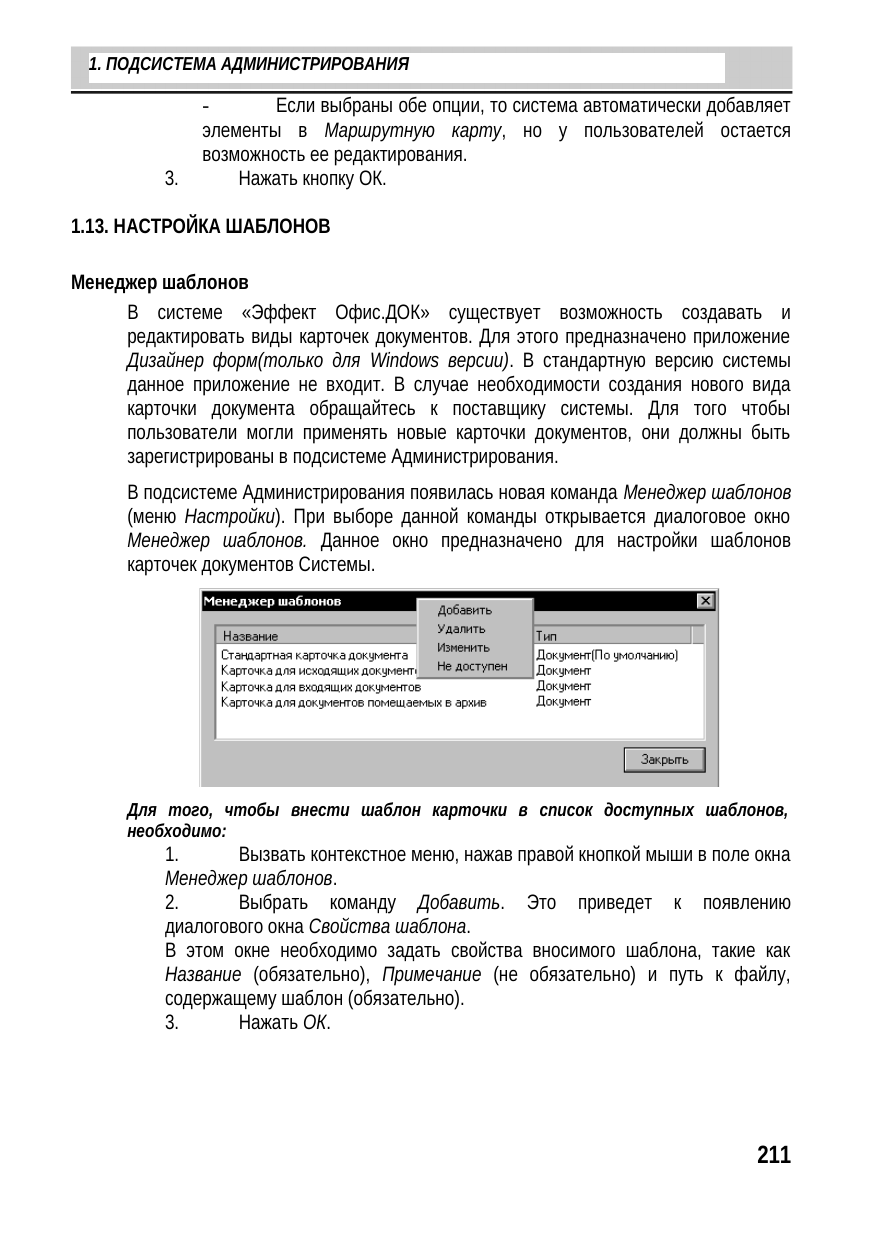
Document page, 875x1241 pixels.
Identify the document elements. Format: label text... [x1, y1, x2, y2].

subtitle Менеджер шаблонов [71, 269, 791, 293]
text В этом окне необходимо задать свойства вносимого шаблона, такие как Название (обязательно), Примечание (не обязательно) и путь к файлу, содержащему шаблон (обязательно). [165, 938, 791, 1009]
list Нажать кнопку ОК. [164, 165, 791, 189]
text Для того, чтобы внести шаблон карточки в список доступных шаблонов, необходимо: [127, 799, 791, 842]
list Нажать ОК. [165, 1009, 791, 1033]
text В системе «Эффект Офис.ДОК» существует возможность создавать и редактировать виды карточек документов. Для этого предназначено приложение Дизайнер форм(только для Windows версии). В стандартную версию системы данное приложение не входит. В случае необходимости создания нового вида карточки документа обращайтесь к поставщику системы. Для того чтобы пользователи могли применять новые карточки документов, они должны быть зарегистрированы в подсистеме Администрирования. [127, 300, 791, 467]
list Выбрать команду Добавить. Это приведет к появлению диалогового окна Свойства шаблона. [165, 890, 791, 938]
text В подсистеме Администрирования появилась новая команда Менеджер шаблонов (меню Настройки). При выборе данной команды открывается диалоговое окно Менеджер шаблонов. Данное окно предназначено для настройки шаблонов карточек документов Системы. [127, 480, 791, 576]
list Если выбраны обе опции, то система автоматически добавляет элементы в Маршрутную карту, но у пользователей остается возможность ее редактирования. [202, 94, 791, 165]
list Вызвать контекстное меню, нажав правой кнопкой мыши в поле окна Менеджер шаблонов. [165, 842, 791, 890]
subtitle 1.13. Настройка шаблонов [71, 214, 791, 238]
